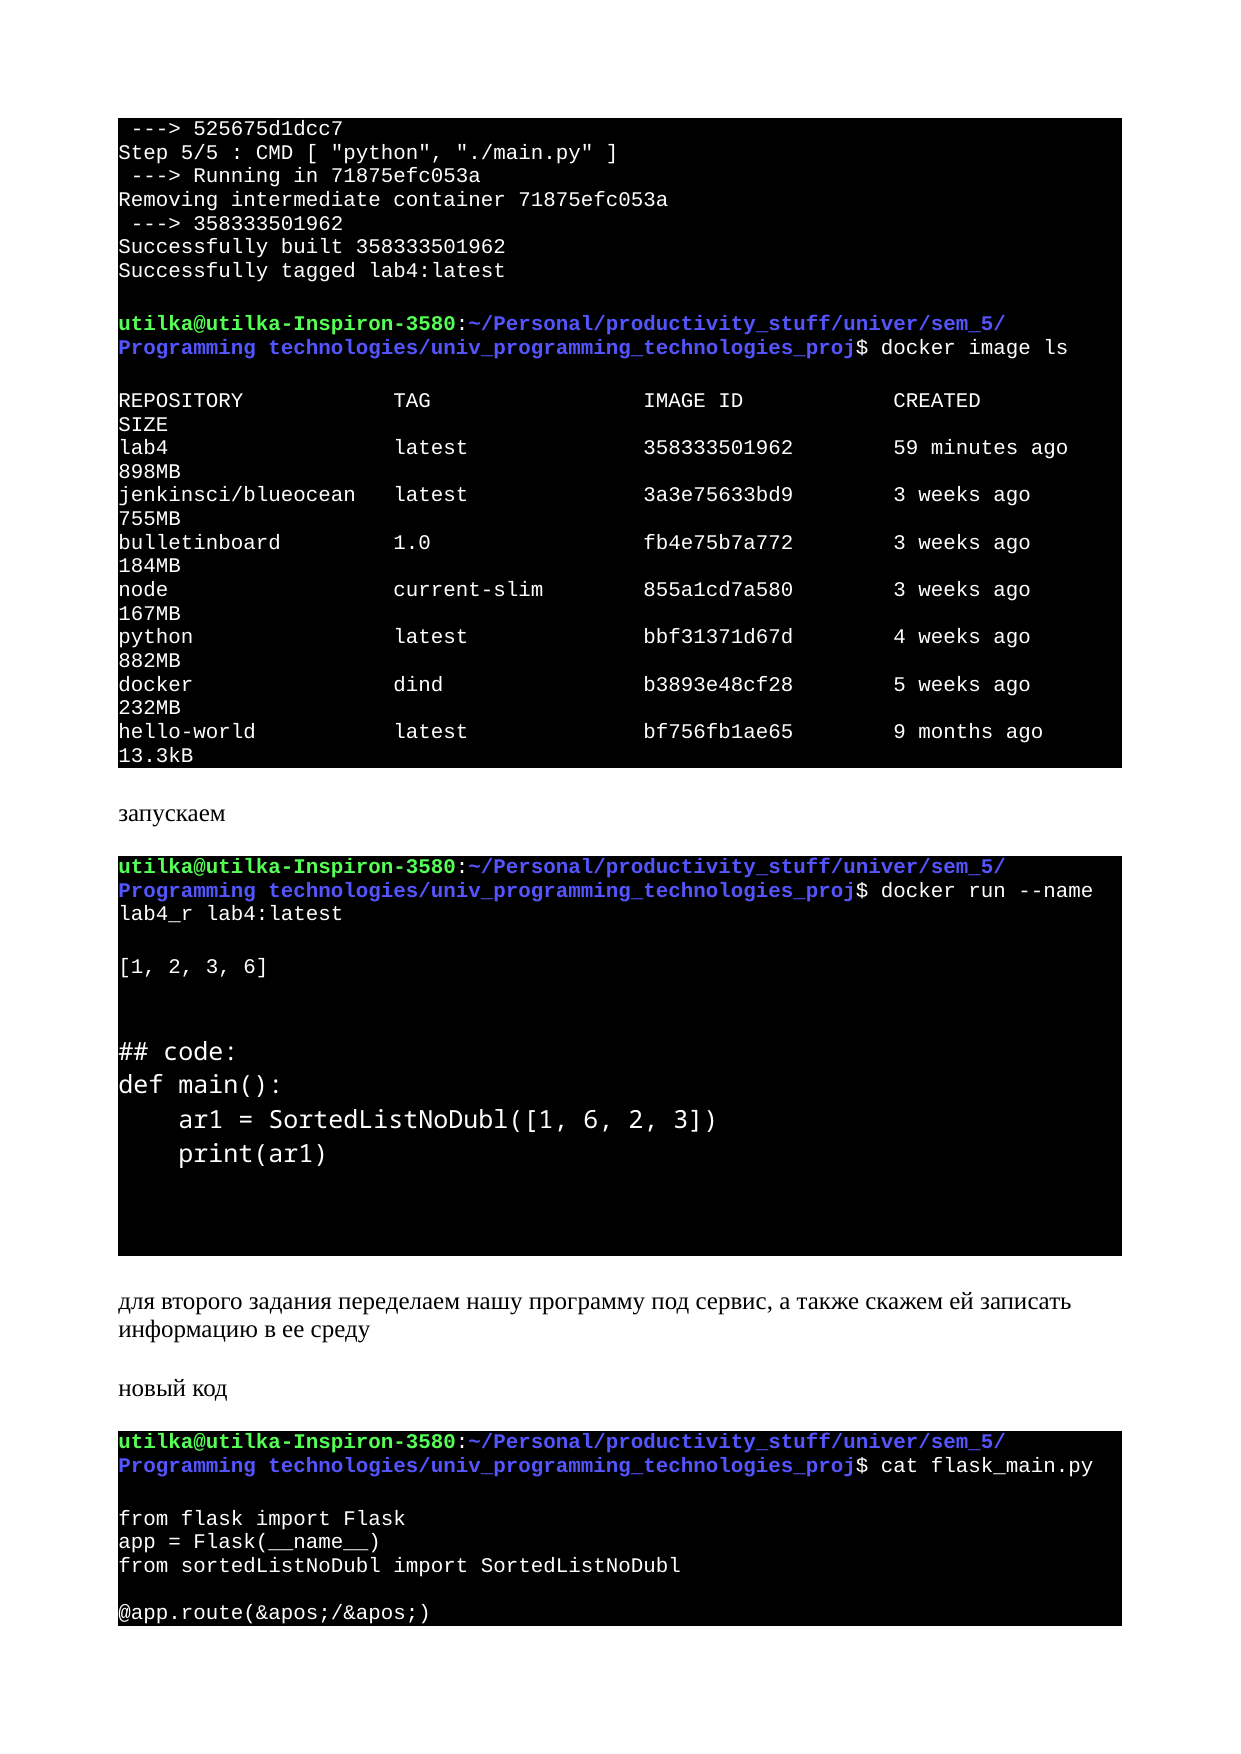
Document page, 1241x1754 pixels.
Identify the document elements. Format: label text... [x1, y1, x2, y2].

text lab4 latest 358333501962 59 minutes ago 898MB [118, 437, 1122, 484]
text from flask import Flask [118, 1508, 1122, 1531]
text REPOSITORY TAG IMAGE ID CREATED SIZE [118, 390, 1122, 437]
text ar1 = SortedListNoDubl([1, 6, 2, 3]) [118, 1101, 1122, 1135]
text utilka@utilka-Inspiron-3580:~/Personal/productivity_stuff/univer/sem_5/Programming technologies/univ_programming_technologies_proj$ cat flask_main.py [118, 1431, 1122, 1478]
text ---> 525675d1dcc7 [118, 118, 1122, 142]
text для второго задания переделаем нашу программу под сервис, а также скажем ей записать информацию в ее среду [118, 1286, 1122, 1343]
text bulletinboard 1.0 fb4e75b7a772 3 weeks ago 184MB [118, 532, 1122, 579]
text [1, 2, 3, 6] [118, 956, 1122, 980]
text jenkinsci/blueocean latest 3a3e75633bd9 3 weeks ago 755MB [118, 484, 1122, 532]
text print(ar1) [118, 1135, 1122, 1169]
text python latest bbf31371d67d 4 weeks ago 882MB [118, 626, 1122, 674]
text from sortedListNoDubl import SortedListNoDubl [118, 1555, 1122, 1579]
text Removing intermediate container 71875efc053a [118, 189, 1122, 213]
text node current-slim 855a1cd7a580 3 weeks ago 167MB [118, 579, 1122, 626]
text @app.route(&apos;/&apos;) [118, 1602, 1122, 1626]
text app = Flask(__name__) [118, 1531, 1122, 1555]
text новый код [118, 1373, 1122, 1402]
text def main(): [118, 1067, 1122, 1101]
text Step 5/5 : CMD [ "python", "./main.py" ] [118, 142, 1122, 165]
text Successfully tagged lab4:latest [118, 260, 1122, 284]
text ## code: [118, 1033, 1122, 1067]
text ---> Running in 71875efc053a [118, 165, 1122, 189]
text utilka@utilka-Inspiron-3580:~/Personal/productivity_stuff/univer/sem_5/Programming technologies/univ_programming_technologies_proj$ docker run --name lab4_r lab4:latest [118, 856, 1122, 927]
text hello-world latest bf756fb1ae65 9 months ago 13.3kB [118, 721, 1122, 768]
text Successfully built 358333501962 [118, 236, 1122, 260]
text ---> 358333501962 [118, 213, 1122, 236]
text docker dind b3893e48cf28 5 weeks ago 232MB [118, 674, 1122, 721]
text запускаем [118, 798, 1122, 826]
text utilka@utilka-Inspiron-3580:~/Personal/productivity_stuff/univer/sem_5/Programming technologies/univ_programming_technologies_proj$ docker image ls [118, 313, 1122, 360]
